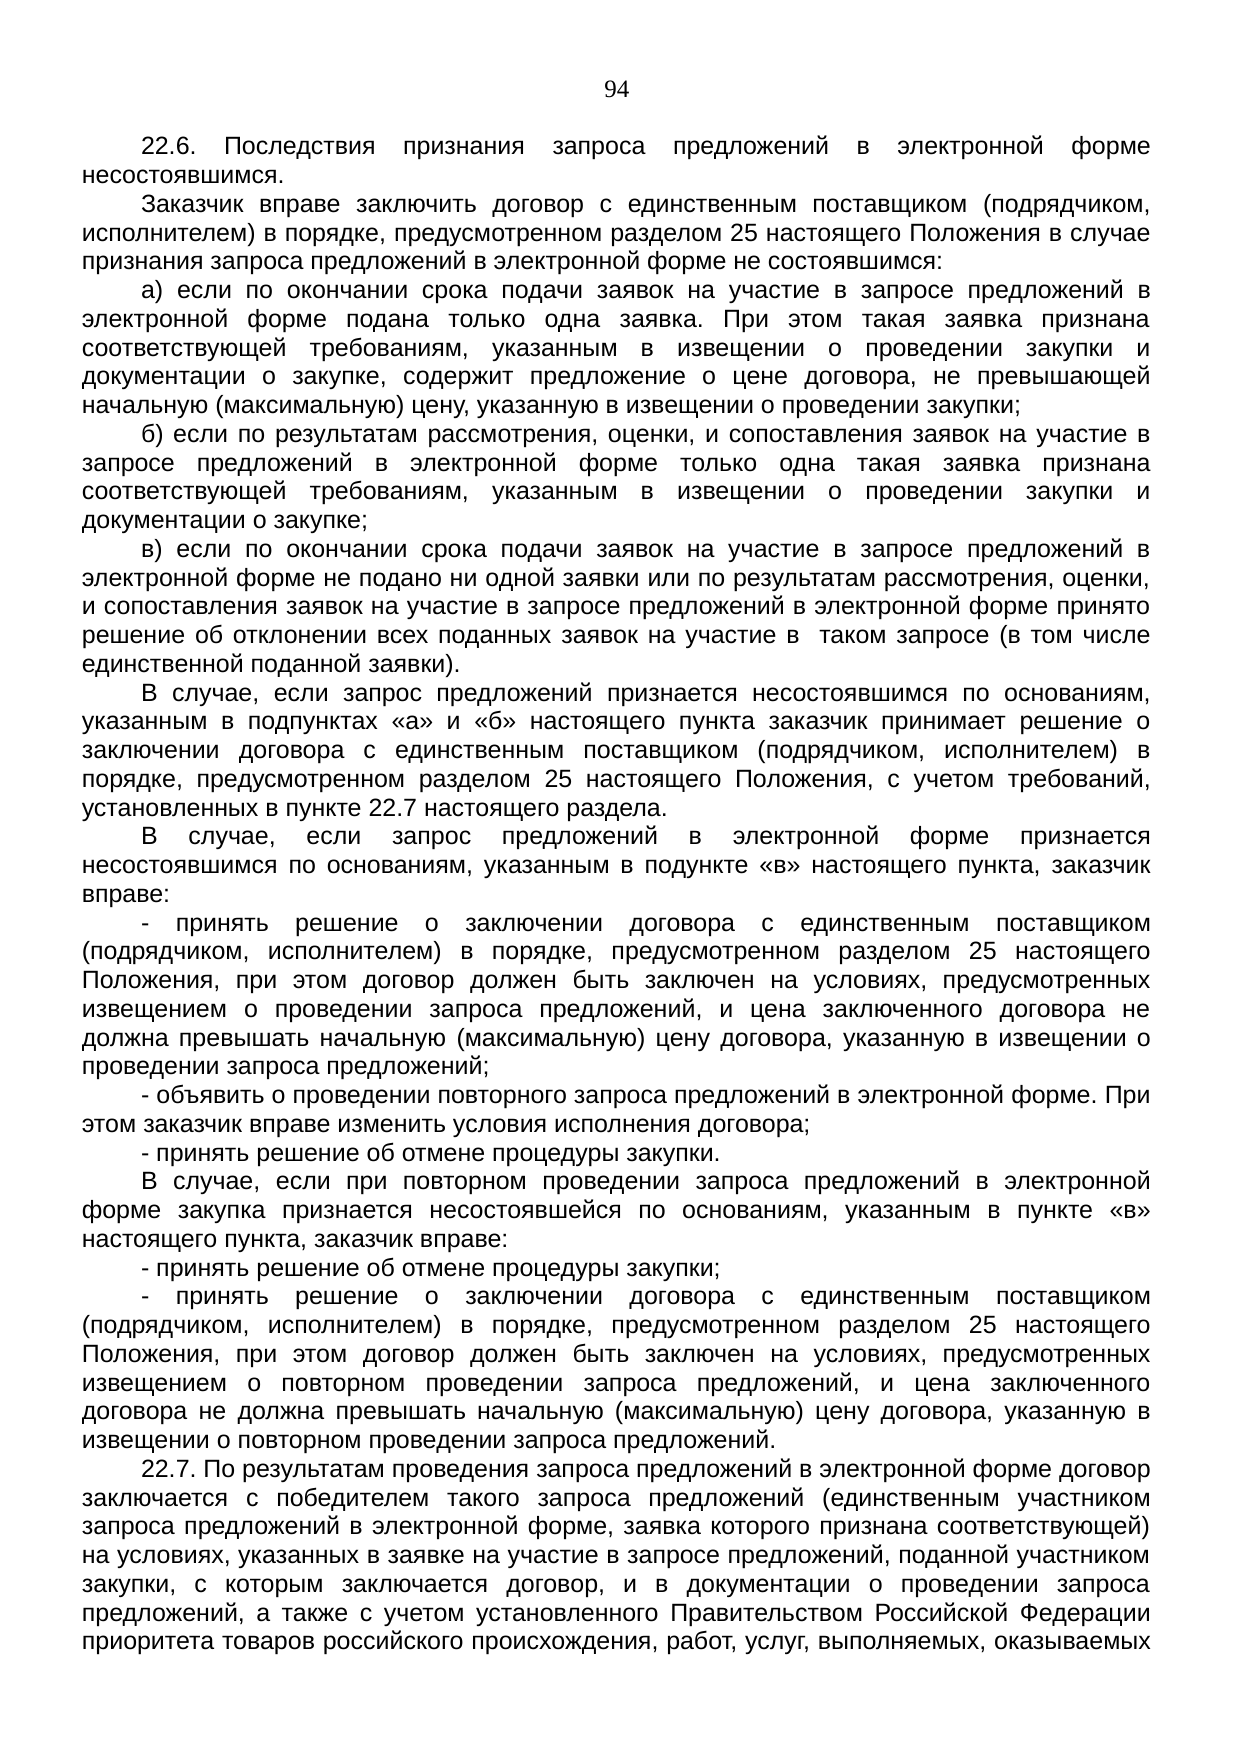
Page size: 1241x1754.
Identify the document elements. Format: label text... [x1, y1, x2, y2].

text - принять решение о заключении договора с единственным поставщиком (подрядчиком, исполнителем) в порядке, предусмотренном разделом 25 настоящего Положения, при этом договор должен быть заключен на условиях, предусмотренных извещением о повторном проведении запроса предложений, и цена заключенного договора не должна превышать начальную (максимальную) цену договора, указанную в извещении о повторном проведении запроса предложений. [82, 1281, 1152, 1454]
text - принять решение о заключении договора с единственным поставщиком (подрядчиком, исполнителем) в порядке, предусмотренном разделом 25 настоящего Положения, при этом договор должен быть заключен на условиях, предусмотренных извещением о проведении запроса предложений, и цена заключенного договора не должна превышать начальную (максимальную) цену договора, указанную в извещении о проведении запроса предложений; [82, 907, 1152, 1080]
text а) если по окончании срока подачи заявок на участие в запросе предложений в электронной форме подана только одна заявка. При этом такая заявка признана соответствующей требованиям, указанным в извещении о проведении закупки и документации о закупке, содержит предложение о цене договора, не превышающей начальную (максимальную) цену, указанную в извещении о проведении закупки; [82, 275, 1152, 419]
text - объявить о проведении повторного запроса предложений в электронной форме. При этом заказчик вправе изменить условия исполнения договора; [82, 1080, 1152, 1137]
text 22.6. Последствия признания запроса предложений в электронной форме несостоявшимся. [82, 131, 1152, 189]
text 22.7. По результатам проведения запроса предложений в электронной форме договор заключается с победителем такого запроса предложений (единственным участником запроса предложений в электронной форме, заявка которого признана соответствующей) на условиях, указанных в заявке на участие в запросе предложений, поданной участником закупки, с которым заключается договор, и в документации о проведении запроса предложений, а также с учетом установленного Правительством Российской Федерации приоритета товаров российского происхождения, работ, услуг, выполняемых, оказываемых [82, 1454, 1152, 1655]
text В случае, если запрос предложений признается несостоявшимся по основаниям, указанным в подпунктах «а» и «б» настоящего пункта заказчик принимает решение о заключении договора с единственным поставщиком (подрядчиком, исполнителем) в порядке, предусмотренном разделом 25 настоящего Положения, с учетом требований, установленных в пункте 22.7 настоящего раздела. [82, 677, 1152, 821]
text - принять решение об отмене процедуры закупки. [82, 1137, 1152, 1166]
text В случае, если запрос предложений в электронной форме признается несостоявшимся по основаниям, указанным в подункте «в» настоящего пункта, заказчик вправе: [82, 821, 1152, 907]
text в) если по окончании срока подачи заявок на участие в запросе предложений в электронной форме не подано ни одной заявки или по результатам рассмотрения, оценки, и сопоставления заявок на участие в запросе предложений в электронной форме принято решение об отклонении всех поданных заявок на участие в таком запросе (в том числе единственной поданной заявки). [82, 534, 1152, 677]
text Заказчик вправе заключить договор с единственным поставщиком (подрядчиком, исполнителем) в порядке, предусмотренном разделом 25 настоящего Положения в случае признания запроса предложений в электронной форме не состоявшимся: [82, 189, 1152, 275]
text В случае, если при повторном проведении запроса предложений в электронной форме закупка признается несостоявшейся по основаниям, указанным в пункте «в» настоящего пункта, заказчик вправе: [82, 1166, 1152, 1252]
text б) если по результатам рассмотрения, оценки, и сопоставления заявок на участие в запросе предложений в электронной форме только одна такая заявка признана соответствующей требованиям, указанным в извещении о проведении закупки и документации о закупке; [82, 419, 1152, 534]
text - принять решение об отмене процедуры закупки; [82, 1252, 1152, 1281]
